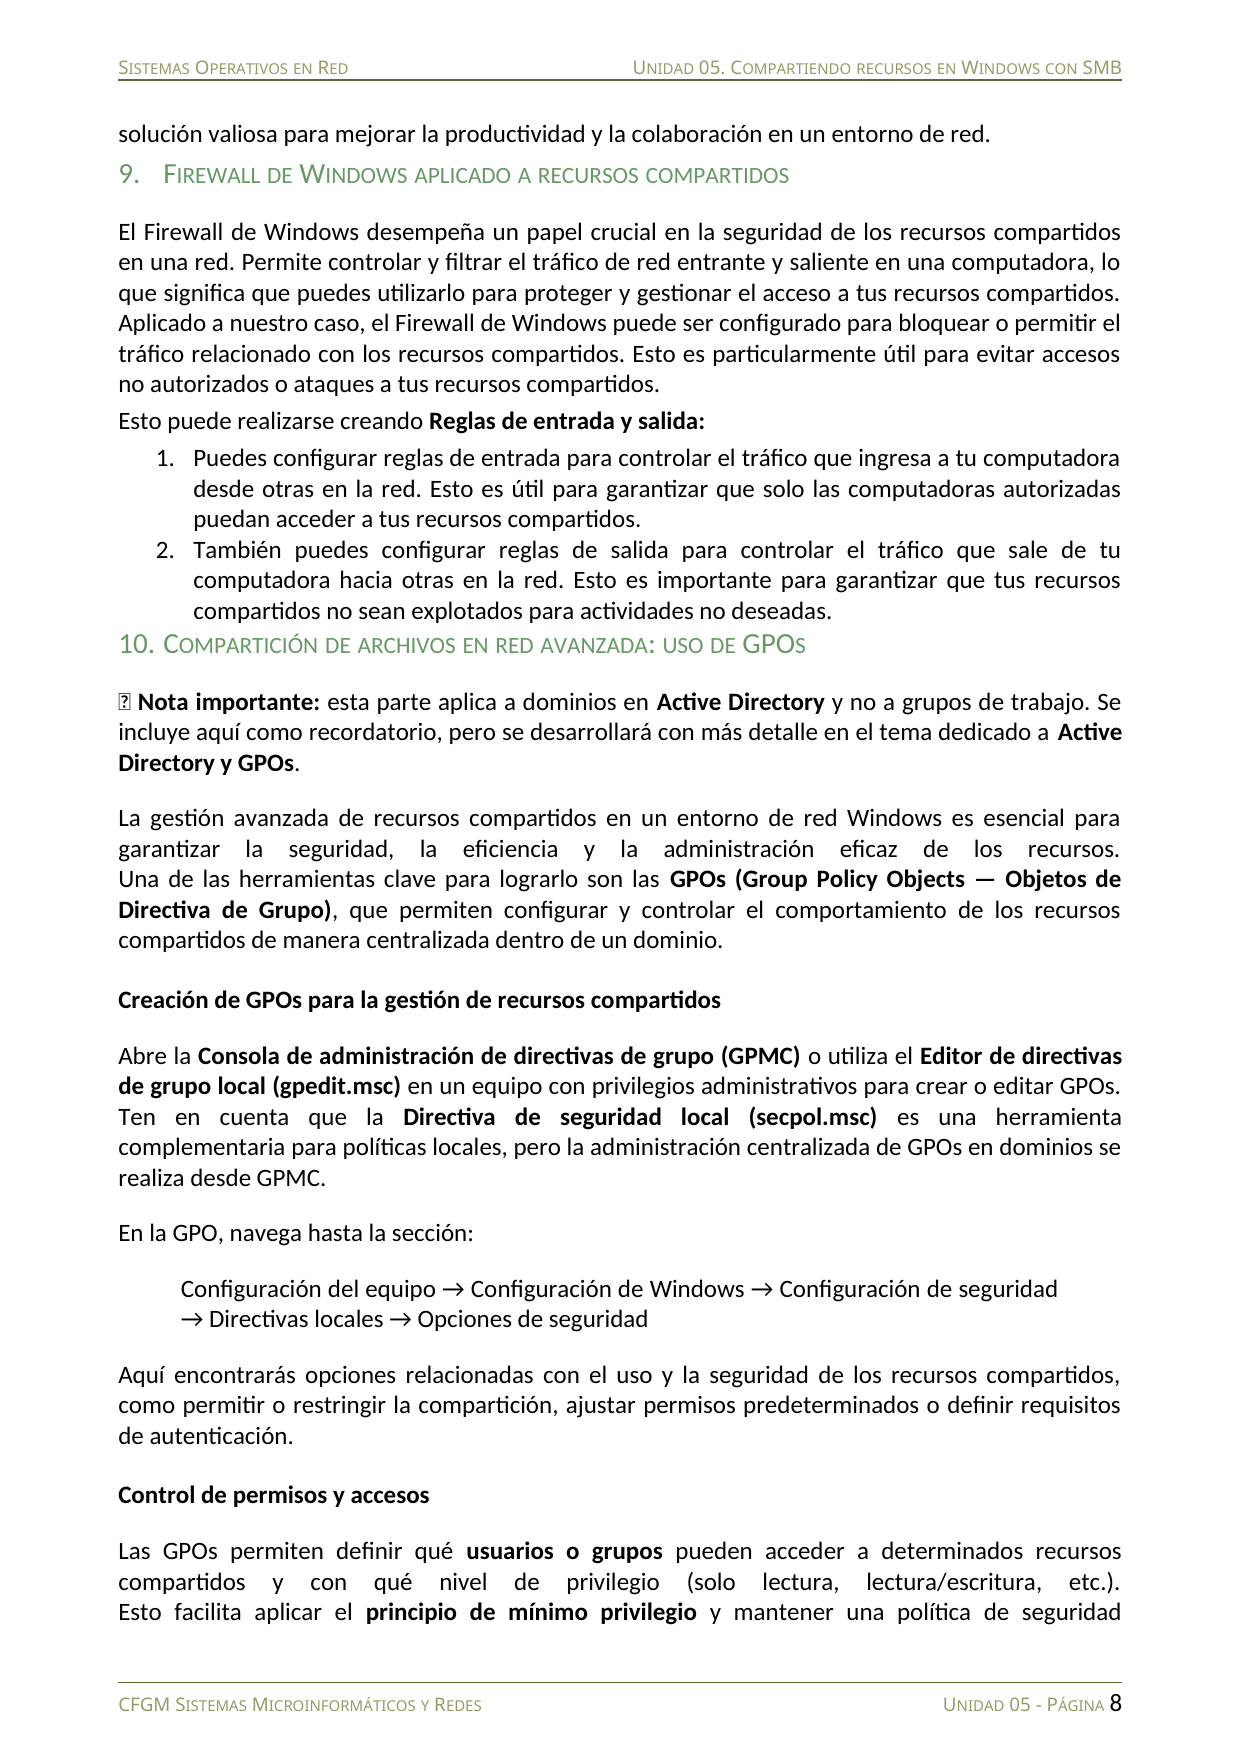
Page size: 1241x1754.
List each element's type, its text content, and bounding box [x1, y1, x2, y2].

list Puedes configurar reglas de entrada para controlar el tráfico que ingresa a tu computadora desde otras en la red. Esto es útil para garantizar que solo las computadoras autorizadas puedan acceder a tus recursos compartidos. [156, 442, 1122, 534]
text Creación de GPOs para la gestión de recursos compartidos [118, 984, 1122, 1015]
text solución valiosa para mejorar la productividad y la colaboración en un entorno de red. [118, 118, 1122, 148]
text El Firewall de Windows desempeña un papel crucial en la seguridad de los recursos compartidos en una red. Permite controlar y filtrar el tráfico de red entrante y saliente en una computadora, lo que significa que puedes utilizarlo para proteger y gestionar el acceso a tus recursos compartidos. Aplicado a nuestro caso, el Firewall de Windows puede ser configurado para bloquear o permitir el tráfico relacionado con los recursos compartidos. Esto es particularmente útil para evitar accesos no autorizados o ataques a tus recursos compartidos. [118, 216, 1122, 399]
text 📖 Nota importante: esta parte aplica a dominios en Active Directory y no a grupos de trabajo. Se incluye aquí como recordatorio, pero se desarrollará con más detalle en el tema dedicado a Active Directory y GPOs. [118, 686, 1122, 777]
text Aquí encontrarás opciones relacionadas con el uso y la seguridad de los recursos compartidos, como permitir o restringir la compartición, ajustar permisos predeterminados o definir requisitos de autenticación. [118, 1359, 1122, 1451]
subtitle Compartición de archivos en red avanzada: uso de GPOs [118, 625, 1122, 661]
text La gestión avanzada de recursos compartidos en un entorno de red Windows es esencial para garantizar la seguridad, la eficiencia y la administración eficaz de los recursos. Una de las herramientas clave para lograrlo son las GPOs (Group Policy Objects — Objetos de Directiva de Grupo), que permiten configurar y controlar el comportamiento de los recursos compartidos de manera centralizada dentro de un dominio. [118, 802, 1122, 955]
text En la GPO, navega hasta la sección: [118, 1217, 1122, 1248]
text Esto puede realizarse creando Reglas de entrada y salida: [118, 405, 1122, 436]
list También puedes configurar reglas de salida para controlar el tráfico que sale de tu computadora hacia otras en la red. Esto es importante para garantizar que tus recursos compartidos no sean explotados para actividades no deseadas. [156, 534, 1122, 625]
text Configuración del equipo → Configuración de Windows → Configuración de seguridad → Directivas locales → Opciones de seguridad [181, 1273, 1060, 1334]
text Control de permisos y accesos [118, 1480, 1122, 1510]
text Abre la Consola de administración de directivas de grupo (GPMC) o utiliza el Editor de directivas de grupo local (gpedit.msc) en un equipo con privilegios administrativos para crear o editar GPOs. Ten en cuenta que la Directiva de seguridad local (secpol.msc) es una herramienta complementaria para políticas locales, pero la administración centralizada de GPOs en dominios se realiza desde GPMC. [118, 1040, 1122, 1192]
text Las GPOs permiten definir qué usuarios o grupos pueden acceder a determinados recursos compartidos y con qué nivel de privilegio (solo lectura, lectura/escritura, etc.). Esto facilita aplicar el principio de mínimo privilegio y mantener una política de seguridad [118, 1535, 1122, 1627]
subtitle Firewall de Windows aplicado a recursos compartidos [118, 155, 1122, 191]
